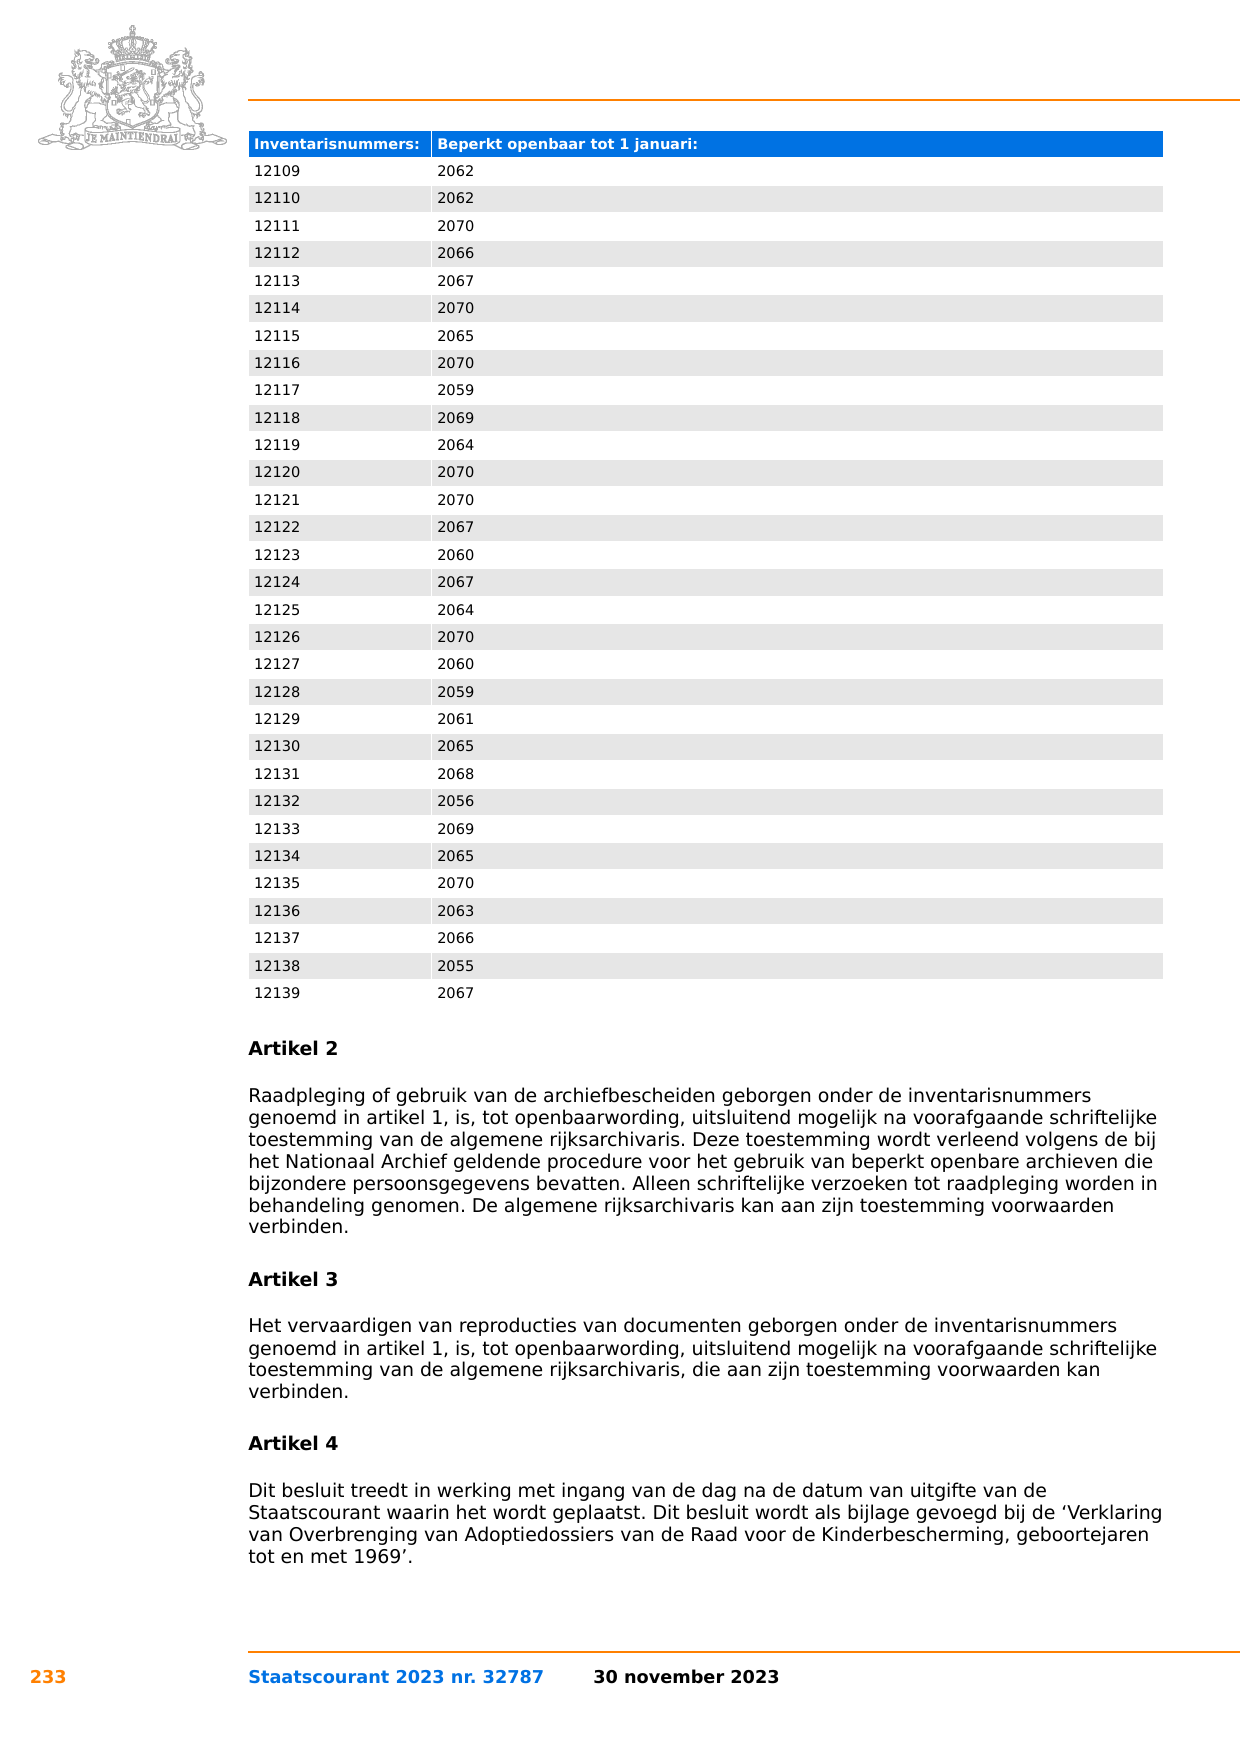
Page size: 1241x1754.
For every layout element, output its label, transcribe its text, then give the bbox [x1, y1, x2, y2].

table_cell 12130 [249, 734, 431, 760]
table_cell 2062 [432, 158, 1163, 185]
table_cell 2062 [432, 186, 1163, 212]
table_cell 2060 [432, 542, 1163, 568]
table_cell 12113 [249, 268, 431, 294]
table_cell 12110 [249, 186, 431, 212]
table_cell 12114 [249, 295, 431, 322]
table_cell 2066 [432, 925, 1163, 952]
table_cell 12121 [249, 487, 431, 513]
subtitle Artikel 2 [248, 1038, 1163, 1059]
table_cell 2070 [432, 460, 1163, 486]
table_cell 12122 [249, 515, 431, 541]
table_cell 2070 [432, 295, 1163, 322]
table_cell 12124 [249, 569, 431, 596]
table_cell 12109 [249, 158, 431, 185]
text Dit besluit treedt in werking met ingang van de dag na de datum van uitgifte van de Staatscourant waarin het wordt geplaatst. Dit besluit wordt als bijlage gevoegd bij de ‘Verklaring van Overbrenging van Adoptiedossiers van de Raad voor de Kinderbescherming, geboortejaren tot en met 1969’. [248, 1480, 1163, 1568]
table_cell 12125 [249, 597, 431, 623]
table_cell 12123 [249, 542, 431, 568]
table_cell 12119 [249, 432, 431, 459]
table_cell 12133 [249, 816, 431, 842]
table_cell 12134 [249, 843, 431, 869]
table_cell 2061 [432, 706, 1163, 733]
table_cell 2070 [432, 871, 1163, 897]
table_cell 2068 [432, 761, 1163, 787]
table_cell 2067 [432, 268, 1163, 294]
table_cell 12128 [249, 679, 431, 705]
table_cell 2069 [432, 405, 1163, 431]
table_cell 2063 [432, 898, 1163, 924]
table_cell 12131 [249, 761, 431, 787]
table_cell 2059 [432, 679, 1163, 705]
subtitle Artikel 3 [248, 1268, 1163, 1290]
table_cell 2070 [432, 487, 1163, 513]
subtitle Artikel 4 [248, 1433, 1163, 1455]
table_cell 12126 [249, 624, 431, 650]
table_cell 2067 [432, 515, 1163, 541]
table_cell 12127 [249, 651, 431, 678]
table_cell 2065 [432, 843, 1163, 869]
table_cell 12112 [249, 241, 431, 267]
table_cell 12139 [249, 980, 431, 1007]
table_cell 2060 [432, 651, 1163, 678]
table_cell 12129 [249, 706, 431, 733]
table_cell 12136 [249, 898, 431, 924]
table_cell 2055 [432, 953, 1163, 979]
table_cell 2069 [432, 816, 1163, 842]
table_cell 2059 [432, 378, 1163, 404]
table_cell 12138 [249, 953, 431, 979]
table_cell 12117 [249, 378, 431, 404]
table_cell 2056 [432, 789, 1163, 815]
table_cell 12115 [249, 323, 431, 349]
table_cell 2064 [432, 432, 1163, 459]
text Het vervaardigen van reproducties van documenten geborgen onder de inventarisnummers genoemd in artikel 1, is, tot openbaarwording, uitsluitend mogelijk na voorafgaande schriftelijke toestemming van de algemene rijksarchivaris, die aan zijn toestemming voorwaarden kan verbinden. [248, 1315, 1163, 1403]
table_cell 2067 [432, 569, 1163, 596]
table_cell 2065 [432, 323, 1163, 349]
table_header Beperkt openbaar tot 1 januari: [432, 131, 1163, 157]
table_cell 2065 [432, 734, 1163, 760]
table_cell 2064 [432, 597, 1163, 623]
text Raadpleging of gebruik van de archiefbescheiden geborgen onder de inventarisnummers genoemd in artikel 1, is, tot openbaarwording, uitsluitend mogelijk na voorafgaande schriftelijke toestemming van de algemene rijksarchivaris. Deze toestemming wordt verleend volgens de bij het Nationaal Archief geldende procedure voor het gebruik van beperkt openbare archieven die bijzondere persoonsgegevens bevatten. Alleen schriftelijke verzoeken tot raadpleging worden in behandeling genomen. De algemene rijksarchivaris kan aan zijn toestemming voorwaarden verbinden. [248, 1084, 1163, 1238]
table_cell 12111 [249, 213, 431, 239]
table_cell 12118 [249, 405, 431, 431]
table_cell 12135 [249, 871, 431, 897]
table_cell 2070 [432, 624, 1163, 650]
table_cell 2066 [432, 241, 1163, 267]
table_cell 12116 [249, 350, 431, 376]
table_cell 12120 [249, 460, 431, 486]
table_cell 12137 [249, 925, 431, 952]
table_cell 2070 [432, 350, 1163, 376]
table_cell 12132 [249, 789, 431, 815]
table_header Inventarisnummers: [249, 131, 431, 157]
table_cell 2067 [432, 980, 1163, 1007]
picture [38, 25, 227, 150]
table_cell 2070 [432, 213, 1163, 239]
